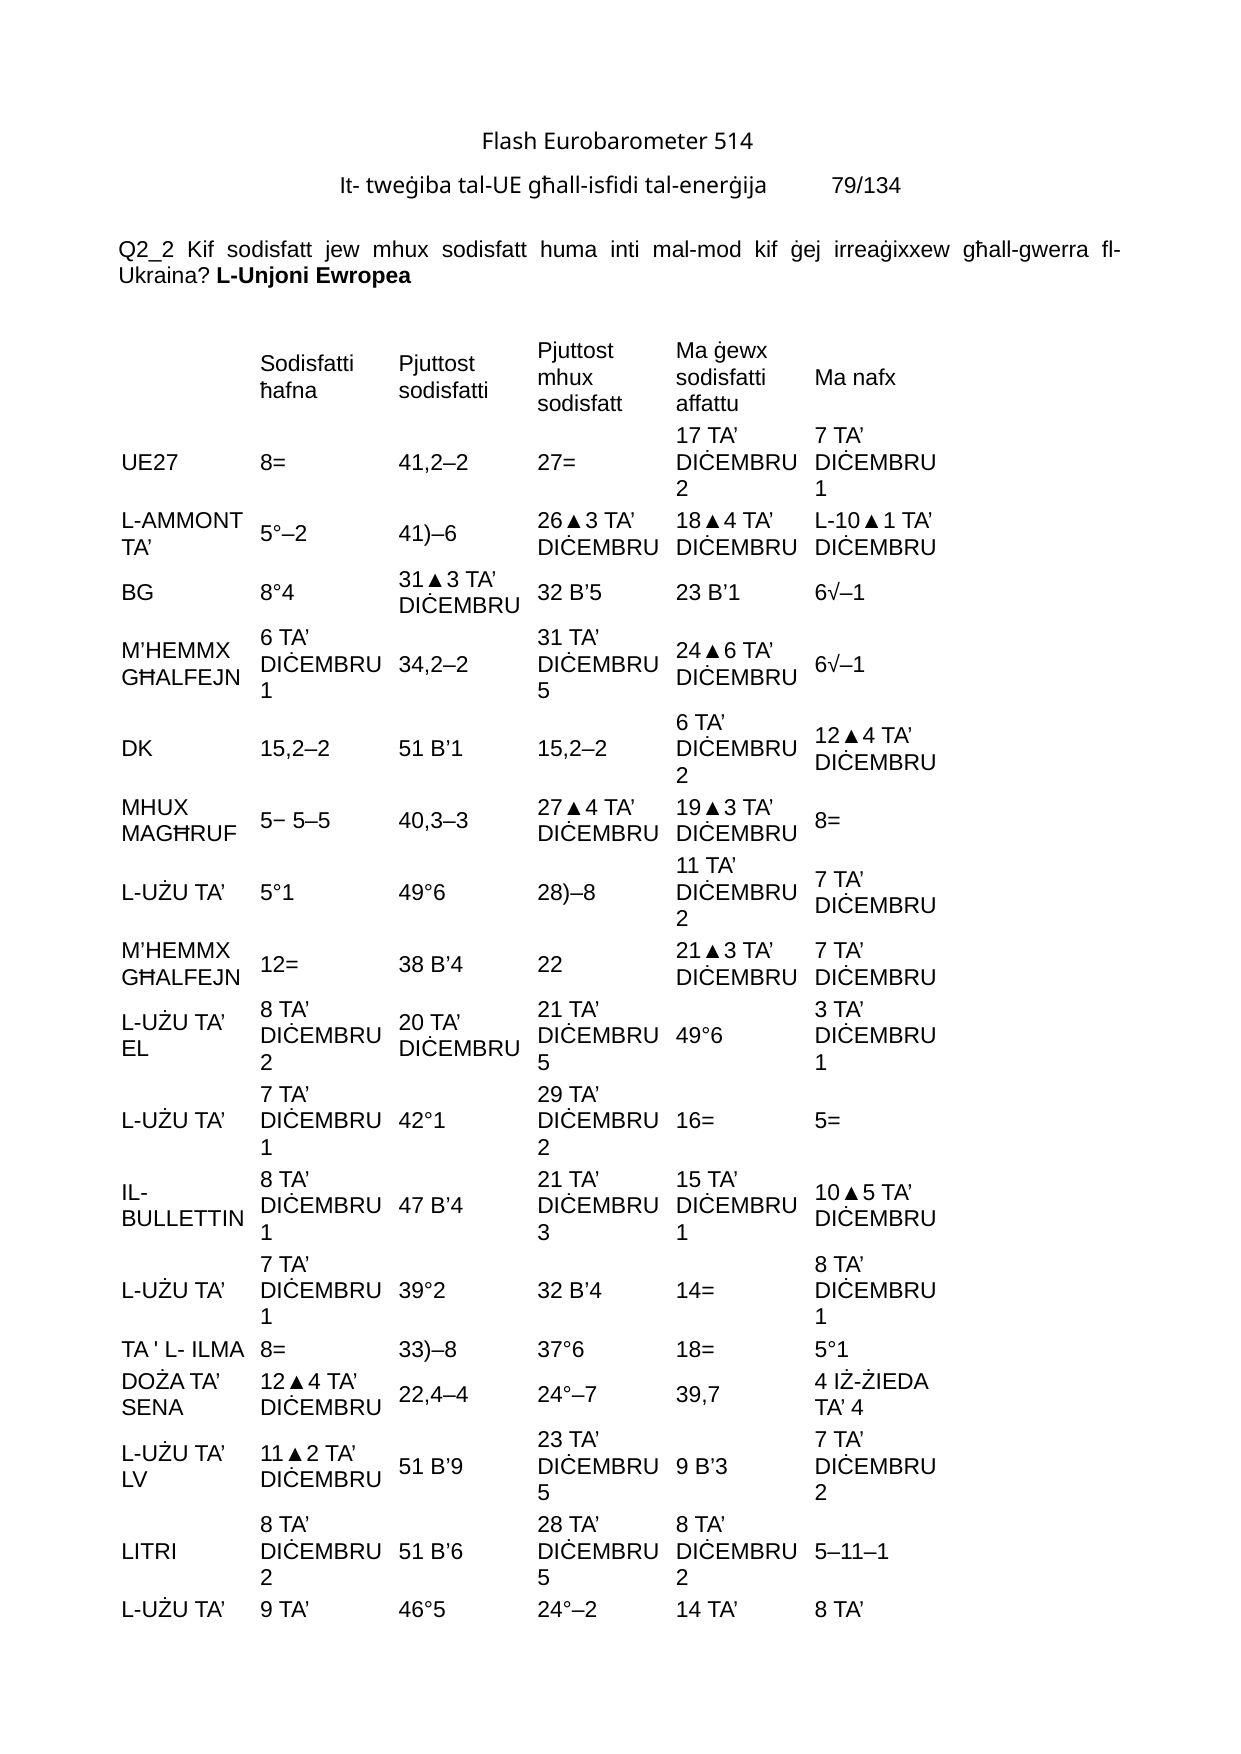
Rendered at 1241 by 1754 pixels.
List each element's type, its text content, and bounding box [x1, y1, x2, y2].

table_cell 34,2–2 [395, 621, 534, 706]
table_cell 5–11–1 [811, 1509, 950, 1593]
table_cell 8= [257, 419, 395, 504]
table_cell TA ' L- ILMA [118, 1333, 257, 1365]
table_cell 7 TA’ DIĊEMBRU [811, 935, 950, 993]
table_cell 3 TA’ DIĊEMBRU 1 [811, 993, 950, 1078]
table_cell 8 TA’ DIĊEMBRU 1 [257, 1163, 395, 1248]
table_header Sodisfatti ħafna [257, 334, 395, 419]
table_cell BG [118, 563, 257, 621]
table_cell 8 TA’ [811, 1593, 950, 1626]
table_cell 31▲3 TA’ DIĊEMBRU [395, 563, 534, 621]
table_cell 14= [673, 1248, 811, 1333]
table_cell 49°6 [395, 850, 534, 934]
table_cell 9 TA’ [257, 1593, 395, 1626]
table_cell 23 TA’ DIĊEMBRU 5 [534, 1424, 673, 1508]
table_cell 33)–8 [395, 1333, 534, 1365]
table_cell 27= [534, 419, 673, 504]
table_cell 22 [534, 935, 673, 993]
table_cell 51 B’9 [395, 1424, 534, 1508]
table_cell 5− 5–5 [257, 791, 395, 849]
table_cell 5°–2 [257, 504, 395, 563]
table_cell 7 TA’ DIĊEMBRU 1 [257, 1248, 395, 1333]
table_cell 29 TA’ DIĊEMBRU 2 [534, 1078, 673, 1163]
table_cell 11▲2 TA’ DIĊEMBRU [257, 1424, 395, 1508]
table_cell 41,2–2 [395, 419, 534, 504]
table_cell 6 TA’ DIĊEMBRU 1 [257, 621, 395, 706]
table_cell L-UŻU TA’ LV [118, 1424, 257, 1508]
table_cell 7 TA’ DIĊEMBRU 1 [811, 419, 950, 504]
table_cell 4 IŻ-ŻIEDA TA’ 4 [811, 1365, 950, 1423]
table_header [118, 334, 257, 419]
table_cell 42°1 [395, 1078, 534, 1163]
table_cell 28 TA’ DIĊEMBRU 5 [534, 1509, 673, 1593]
table_cell MHUX MAGĦRUF [118, 791, 257, 849]
table_cell 51 B’6 [395, 1509, 534, 1593]
table_cell 12▲4 TA’ DIĊEMBRU [257, 1365, 395, 1423]
table_cell 5°1 [257, 850, 395, 934]
table_cell 8 TA’ DIĊEMBRU 2 [673, 1509, 811, 1593]
table_cell 7 TA’ DIĊEMBRU 1 [257, 1078, 395, 1163]
table_cell 51 B’1 [395, 706, 534, 791]
table_cell L-AMMONT TA’ [118, 504, 257, 563]
table_cell 49°6 [673, 993, 811, 1078]
table_cell 31 TA’ DIĊEMBRU 5 [534, 621, 673, 706]
table_cell 16= [673, 1078, 811, 1163]
table_cell 6√–1 [811, 621, 950, 706]
text Q2_2 Kif sodisfatt jew mhux sodisfatt huma inti mal-mod kif ġej irreaġixxew għall-gwerra fl-Ukraina? L-Unjoni Ewropea [118, 236, 1122, 289]
table_cell 21 TA’ DIĊEMBRU 5 [534, 993, 673, 1078]
table_cell 23 B’1 [673, 563, 811, 621]
table_cell LITRI [118, 1509, 257, 1593]
table_cell 15,2–2 [257, 706, 395, 791]
table_cell L-UŻU TA’ [118, 850, 257, 934]
table_cell 24°–2 [534, 1593, 673, 1626]
table_cell L-UŻU TA’ [118, 1593, 257, 1626]
table_cell 18= [673, 1333, 811, 1365]
table_cell 8 TA’ DIĊEMBRU 2 [257, 993, 395, 1078]
table_cell 26▲3 TA’ DIĊEMBRU [534, 504, 673, 563]
table_cell 28)–8 [534, 850, 673, 934]
table_cell 20 TA’ DIĊEMBRU [395, 993, 534, 1078]
table_cell 12▲4 TA’ DIĊEMBRU [811, 706, 950, 791]
table_cell 24°–7 [534, 1365, 673, 1423]
table_cell 39°2 [395, 1248, 534, 1333]
table_cell 32 B’5 [534, 563, 673, 621]
table_cell 40,3–3 [395, 791, 534, 849]
table_cell 17 TA’ DIĊEMBRU 2 [673, 419, 811, 504]
table_cell 18▲4 TA’ DIĊEMBRU [673, 504, 811, 563]
table_cell 7 TA’ DIĊEMBRU [811, 850, 950, 934]
table_cell 8 TA’ DIĊEMBRU 2 [257, 1509, 395, 1593]
table_cell L-UŻU TA’ EL [118, 993, 257, 1078]
table_cell 8= [257, 1333, 395, 1365]
table_cell M’HEMMX GĦALFEJN [118, 935, 257, 993]
table_header Pjuttost sodisfatti [395, 334, 534, 419]
table_cell 5°1 [811, 1333, 950, 1365]
table_cell IL-BULLETTIN [118, 1163, 257, 1248]
table_cell 46°5 [395, 1593, 534, 1626]
table_cell DK [118, 706, 257, 791]
table_cell 39,7 [673, 1365, 811, 1423]
table_cell 22,4–4 [395, 1365, 534, 1423]
table_cell 8°4 [257, 563, 395, 621]
table_cell L-10▲1 TA’ DIĊEMBRU [811, 504, 950, 563]
table_cell 21 TA’ DIĊEMBRU 3 [534, 1163, 673, 1248]
table_header Pjuttost mhux sodisfatt [534, 334, 673, 419]
table_cell 5= [811, 1078, 950, 1163]
table_cell 14 TA’ [673, 1593, 811, 1626]
table_cell 27▲4 TA’ DIĊEMBRU [534, 791, 673, 849]
table_cell 21▲3 TA’ DIĊEMBRU [673, 935, 811, 993]
table_cell 15 TA’ DIĊEMBRU 1 [673, 1163, 811, 1248]
table_cell L-UŻU TA’ [118, 1078, 257, 1163]
table_cell 38 B’4 [395, 935, 534, 993]
table_cell L-UŻU TA’ [118, 1248, 257, 1333]
table_cell 47 B’4 [395, 1163, 534, 1248]
table_header Ma ġewx sodisfatti affattu [673, 334, 811, 419]
table_cell 41)–6 [395, 504, 534, 563]
table_cell 8 TA’ DIĊEMBRU 1 [811, 1248, 950, 1333]
table_cell 37°6 [534, 1333, 673, 1365]
table_cell 24▲6 TA’ DIĊEMBRU [673, 621, 811, 706]
table_cell 9 B’3 [673, 1424, 811, 1508]
table_cell 10▲5 TA’ DIĊEMBRU [811, 1163, 950, 1248]
table_cell 7 TA’ DIĊEMBRU 2 [811, 1424, 950, 1508]
table_cell UE27 [118, 419, 257, 504]
table_cell 11 TA’ DIĊEMBRU 2 [673, 850, 811, 934]
table_cell 12= [257, 935, 395, 993]
table_cell 8= [811, 791, 950, 849]
table_cell DOŻA TA’ SENA [118, 1365, 257, 1423]
table_cell 19▲3 TA’ DIĊEMBRU [673, 791, 811, 849]
table_cell 6 TA’ DIĊEMBRU 2 [673, 706, 811, 791]
table_cell M’HEMMX GĦALFEJN [118, 621, 257, 706]
table_cell 15,2–2 [534, 706, 673, 791]
table_cell 6√–1 [811, 563, 950, 621]
table_header Ma nafx [811, 334, 950, 419]
table_cell 32 B’4 [534, 1248, 673, 1333]
